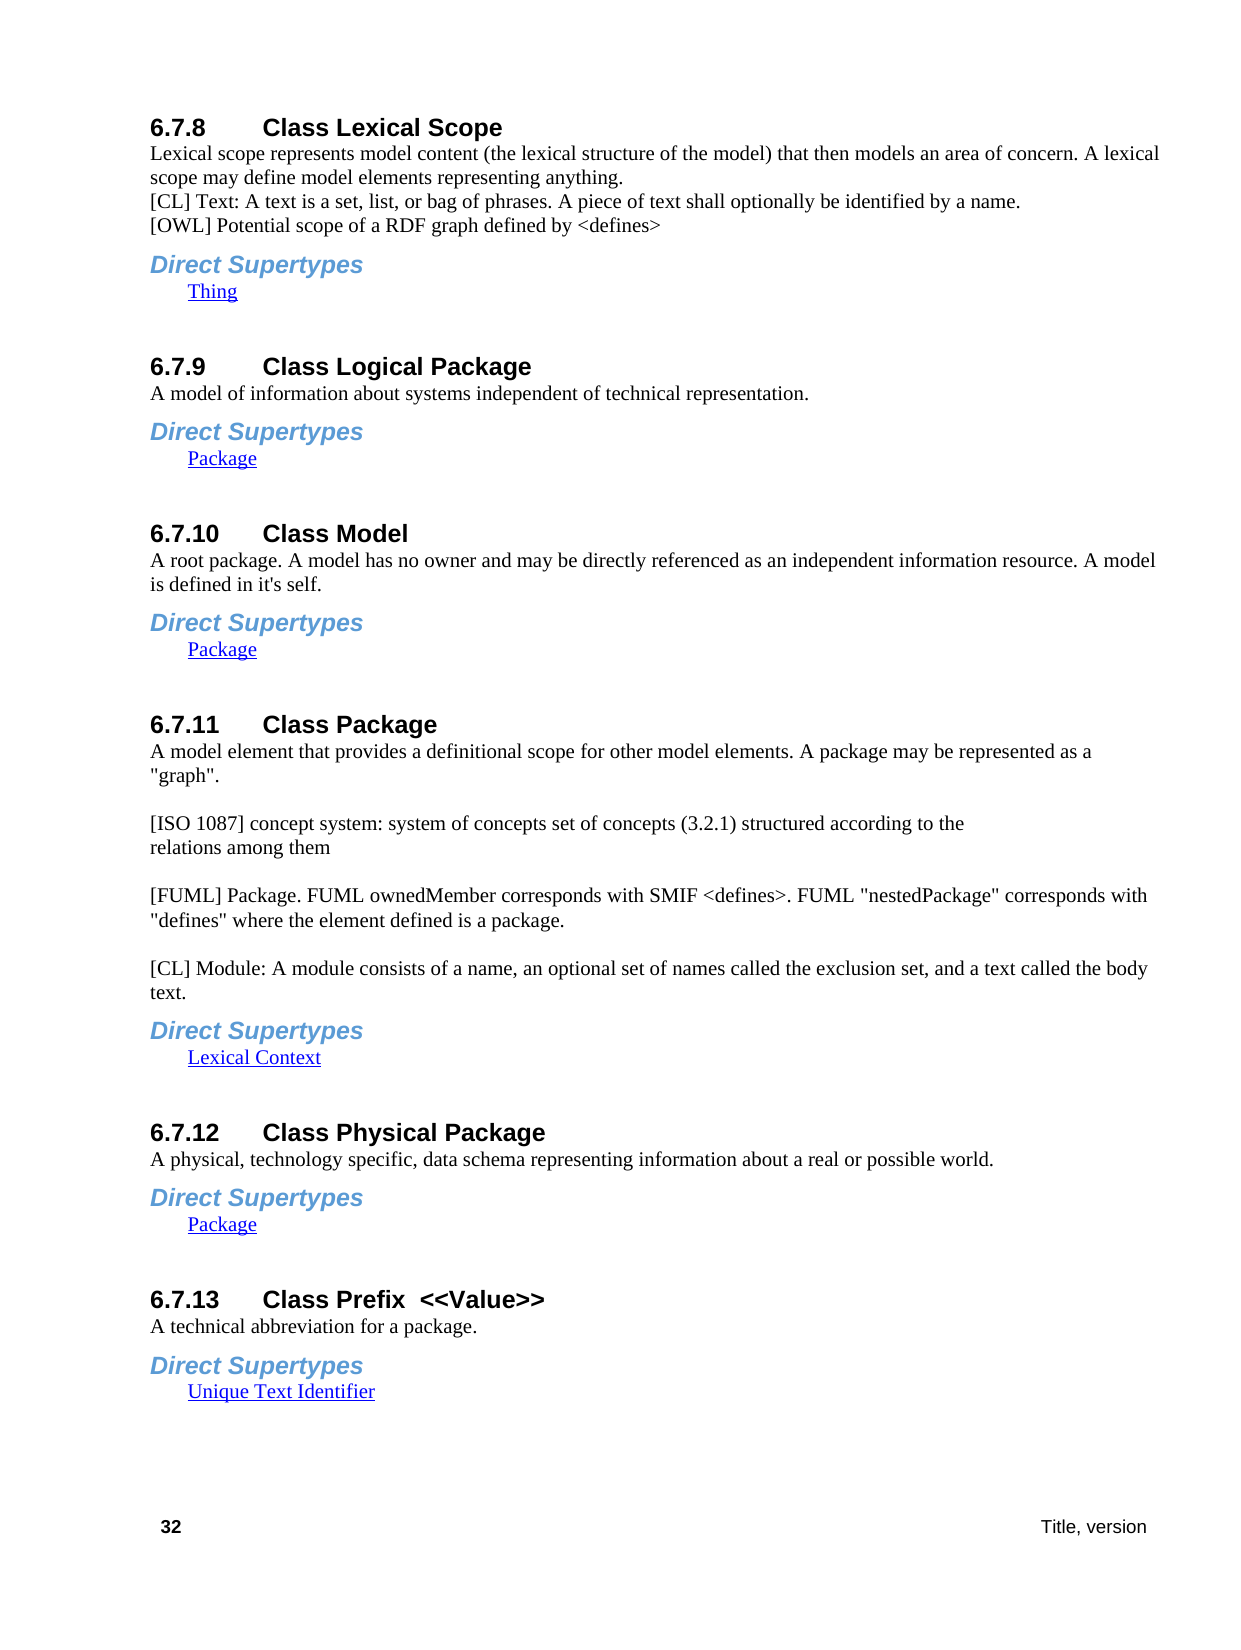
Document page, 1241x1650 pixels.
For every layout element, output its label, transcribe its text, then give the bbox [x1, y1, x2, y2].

subtitle Class Prefix <<Value>> [150, 1285, 1165, 1314]
text Lexical scope represents model content (the lexical structure of the model) that then models an area of concern. A lexical scope may define model elements representing anything. [CL] Text: A text is a set, list, or bag of phrases. A piece of text shall optionally be identified by a name. [OWL] Potential scope of a RDF graph defined by <defines> [150, 141, 1165, 237]
subtitle Direct Supertypes [150, 417, 1165, 446]
subtitle Direct Supertypes [150, 1183, 1165, 1212]
text A root package. A model has no owner and may be directly referenced as an independent information resource. A model is defined in it's self. [150, 548, 1165, 596]
text A model element that provides a definitional scope for other model elements. A package may be represented as a "graph". [ISO 1087] concept system: system of concepts set of concepts (3.2.1) structured according to the relations among them [FUML] Package. FUML ownedMember corresponds with SMIF <defines>. FUML "nestedPackage" corresponds with "defines" where the element defined is a package. [CL] Module: A module consists of a name, an optional set of names called the exclusion set, and a text called the body text. [150, 739, 1165, 1004]
subtitle Direct Supertypes [150, 1351, 1165, 1379]
subtitle Class Logical Package [150, 352, 1165, 381]
text Unique Text Identifier [187, 1379, 1165, 1403]
text Thing [187, 279, 1165, 303]
subtitle Direct Supertypes [150, 250, 1165, 279]
subtitle Class Model [150, 519, 1165, 548]
text A model of information about systems independent of technical representation. [150, 381, 1165, 405]
text A technical abbreviation for a package. [150, 1314, 1165, 1338]
subtitle Direct Supertypes [150, 608, 1165, 637]
text Package [187, 1212, 1165, 1236]
text A physical, technology specific, data schema representing information about a real or possible world. [150, 1147, 1165, 1171]
subtitle Class Lexical Scope [150, 112, 1165, 141]
text Package [187, 637, 1165, 661]
subtitle Class Package [150, 710, 1165, 739]
subtitle Class Physical Package [150, 1118, 1165, 1147]
subtitle Direct Supertypes [150, 1016, 1165, 1045]
text Lexical Context [187, 1045, 1165, 1069]
text Package [187, 446, 1165, 470]
